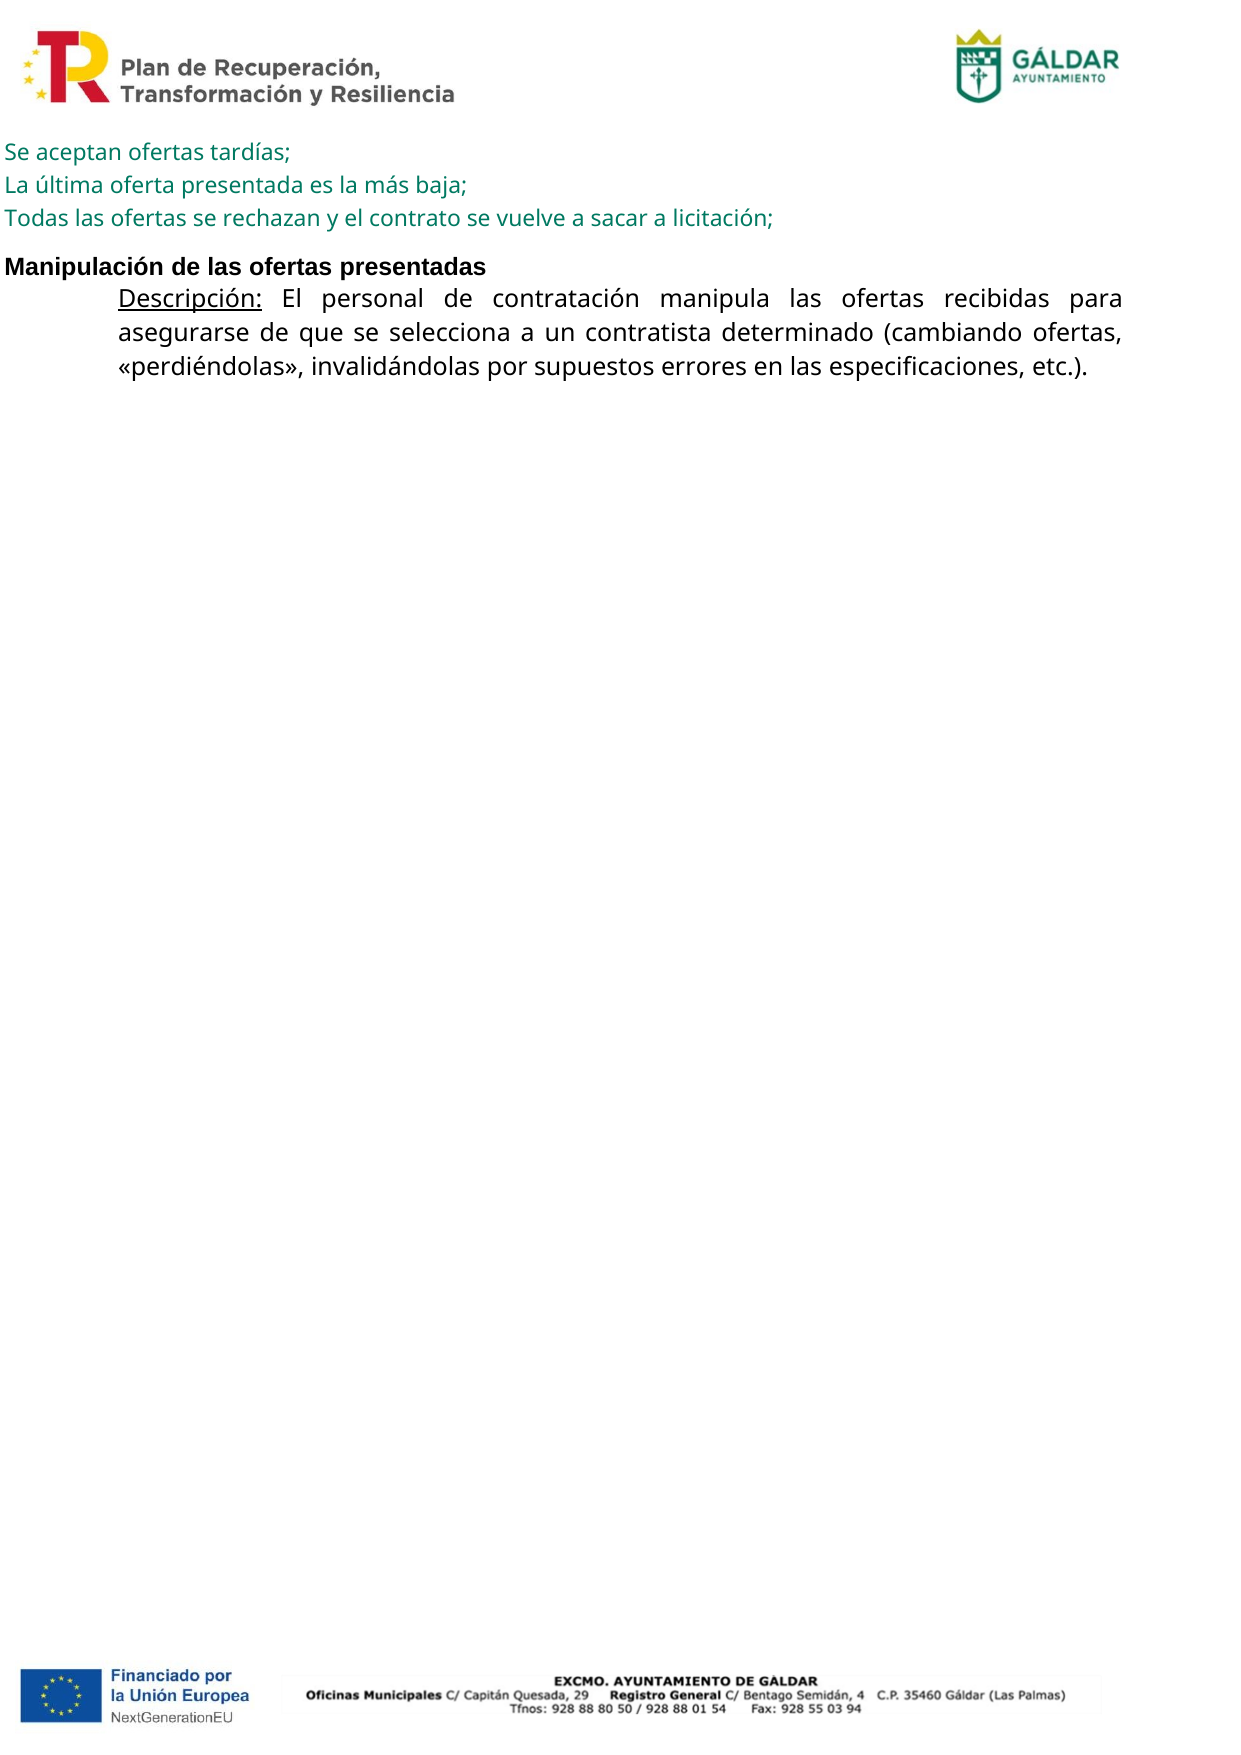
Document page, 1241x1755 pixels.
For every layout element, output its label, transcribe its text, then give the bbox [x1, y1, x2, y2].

text Descripción: El personal de contratación manipula las ofertas recibidas para asegurarse de que se selecciona a un contratista determinado (cambiando ofertas, «perdiéndolas», invalidándolas por supuestos errores en las especificaciones, etc.). [118, 280, 1123, 382]
list Manipulación de las ofertas presentadas [0, 252, 1153, 280]
list Se aceptan ofertas tardías; [0, 136, 1153, 167]
list Todas las ofertas se rechazan y el contrato se vuelve a sacar a licitación; [0, 202, 1153, 233]
list La última oferta presentada es la más baja; [0, 169, 1153, 200]
